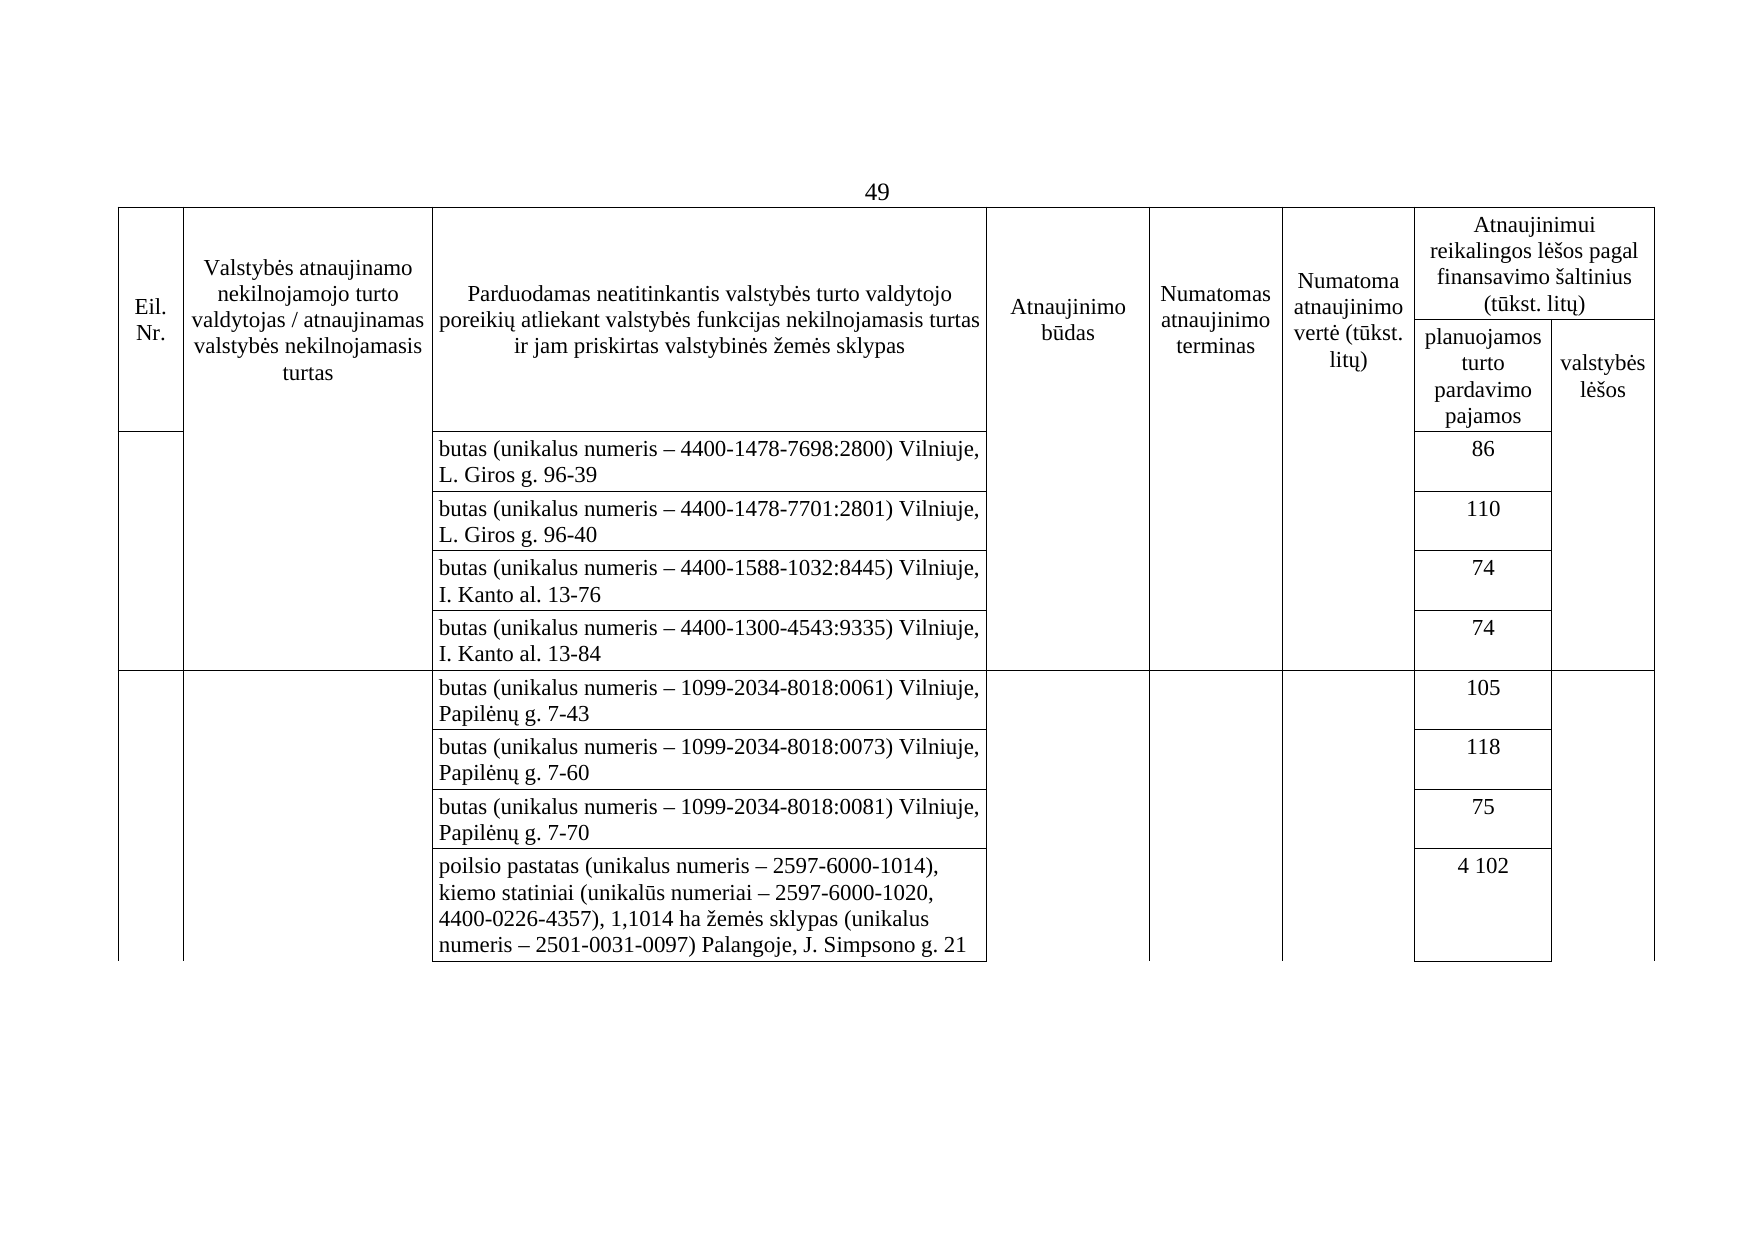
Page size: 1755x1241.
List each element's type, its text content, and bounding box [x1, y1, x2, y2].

table_cell [1552, 729, 1654, 789]
table_cell butas (unikalus numeris – 4400-1300-4543:9335) Vilniuje, I. Kanto al. 13-84 [433, 611, 986, 669]
table_header Numatoma atnaujinimo vertė (tūkst. litų) [1283, 208, 1414, 431]
table_cell [1283, 848, 1414, 961]
table_header Parduodamas neatitinkantis valstybės turto valdytojo poreikių atliekant valstybės funkcijas nekilnojamasis turtas ir jam priskirtas valstybinės žemės sklypas [433, 208, 986, 431]
table_cell 105 [1415, 671, 1551, 729]
table_cell [1283, 550, 1414, 610]
table_cell [119, 789, 183, 848]
table_header Valstybės atnaujinamo nekilnojamojo turto valdytojas / atnaujinamas valstybės nekilnojamasis turtas [184, 208, 432, 431]
table_cell 74 [1415, 551, 1551, 610]
table_cell [1150, 729, 1282, 789]
table_cell butas (unikalus numeris – 4400-1588-1032:8445) Vilniuje, I. Kanto al. 13-76 [433, 551, 986, 610]
table_cell butas (unikalus numeris – 1099-2034-8018:0073) Vilniuje, Papilėnų g. 7-60 [433, 730, 986, 789]
table_cell [119, 550, 183, 610]
table_header Atnaujinimo būdas [987, 208, 1149, 431]
table_cell [1552, 610, 1654, 669]
table_cell [987, 789, 1149, 848]
table_cell [1283, 431, 1414, 491]
table_cell 75 [1415, 790, 1551, 848]
table_cell [987, 550, 1149, 610]
table_header Eil. Nr. [119, 208, 183, 431]
table_cell [1283, 491, 1414, 550]
table_cell planuojamos turto pardavimo pajamos [1415, 320, 1551, 431]
table_cell [1552, 671, 1654, 729]
table_cell [119, 432, 183, 491]
table_cell 4 102 [1415, 849, 1551, 961]
table_cell [1150, 610, 1282, 669]
table_cell [184, 671, 432, 729]
table_cell 118 [1415, 730, 1551, 789]
table_cell [119, 848, 183, 961]
table_cell [987, 491, 1149, 550]
table_cell [987, 848, 1149, 961]
table_cell poilsio pastatas (unikalus numeris – 2597-6000-1014), kiemo statiniai (unikalūs numeriai – 2597-6000-1020, 4400-0226-4357), 1,1014 ha žemės sklypas (unikalus numeris – 2501-0031-0097) Palangoje, J. Simpsono g. 21 [433, 849, 986, 961]
table_cell [1283, 610, 1414, 669]
table_cell [1283, 729, 1414, 789]
table_cell [1283, 789, 1414, 848]
table_cell [1283, 671, 1414, 729]
table_cell [184, 550, 432, 610]
table_cell [184, 848, 432, 961]
table_cell butas (unikalus numeris – 1099-2034-8018:0081) Vilniuje, Papilėnų g. 7-70 [433, 790, 986, 848]
table_header Numatomas atnaujinimo terminas [1150, 208, 1282, 431]
table_cell [1150, 671, 1282, 729]
table_cell [1552, 491, 1654, 550]
table_cell [184, 431, 432, 491]
table_cell [184, 610, 432, 669]
table_cell butas (unikalus numeris – 4400-1478-7701:2801) Vilniuje, L. Giros g. 96-40 [433, 492, 986, 550]
table_cell [1552, 848, 1654, 961]
table_cell [1552, 431, 1654, 491]
table_cell [1552, 550, 1654, 610]
table_cell [119, 729, 183, 789]
table_cell 86 [1415, 432, 1551, 491]
table_cell butas (unikalus numeris – 1099-2034-8018:0061) Vilniuje, Papilėnų g. 7-43 [433, 671, 986, 729]
table_cell [1150, 848, 1282, 961]
table_cell butas (unikalus numeris – 4400-1478-7698:2800) Vilniuje, L. Giros g. 96-39 [433, 432, 986, 491]
table_cell [1150, 550, 1282, 610]
table_cell valstybės lėšos [1552, 320, 1654, 431]
table_cell [1150, 431, 1282, 491]
table_cell [184, 789, 432, 848]
table_cell [987, 671, 1149, 729]
table_cell [184, 729, 432, 789]
table_cell [119, 671, 183, 729]
table_header Atnaujinimui reikalingos lėšos pagal finansavimo šaltinius (tūkst. litų) [1415, 208, 1654, 319]
table_cell [184, 491, 432, 550]
table_cell [987, 431, 1149, 491]
table_cell [987, 729, 1149, 789]
table_cell 74 [1415, 611, 1551, 669]
table_cell [1150, 491, 1282, 550]
table_cell 110 [1415, 492, 1551, 550]
table_cell [119, 610, 183, 669]
table_cell [119, 491, 183, 550]
table_cell [1150, 789, 1282, 848]
table_cell [987, 610, 1149, 669]
table_cell [1552, 789, 1654, 848]
